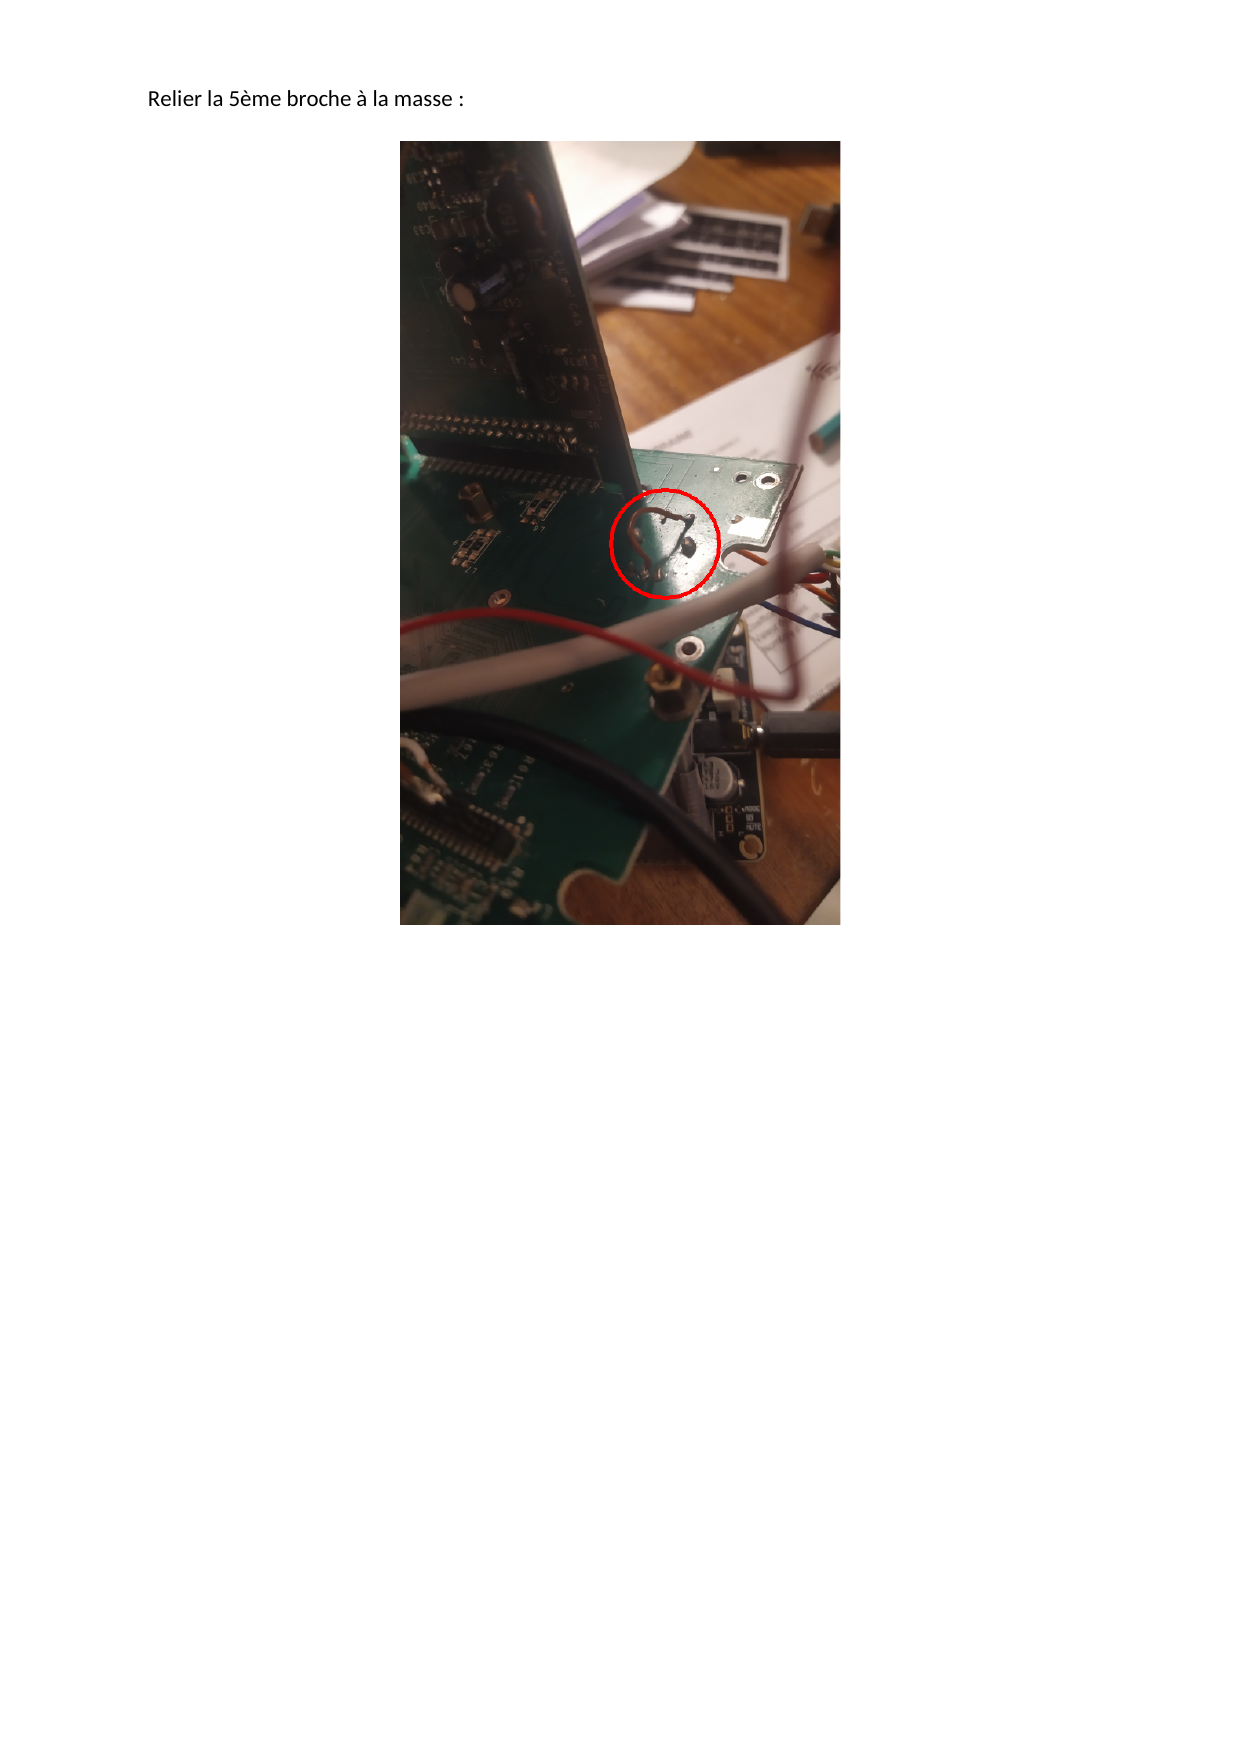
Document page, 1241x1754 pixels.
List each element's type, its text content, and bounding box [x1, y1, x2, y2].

text Relier la 5ème broche à la masse : [148, 89, 1093, 112]
picture [400, 141, 841, 925]
